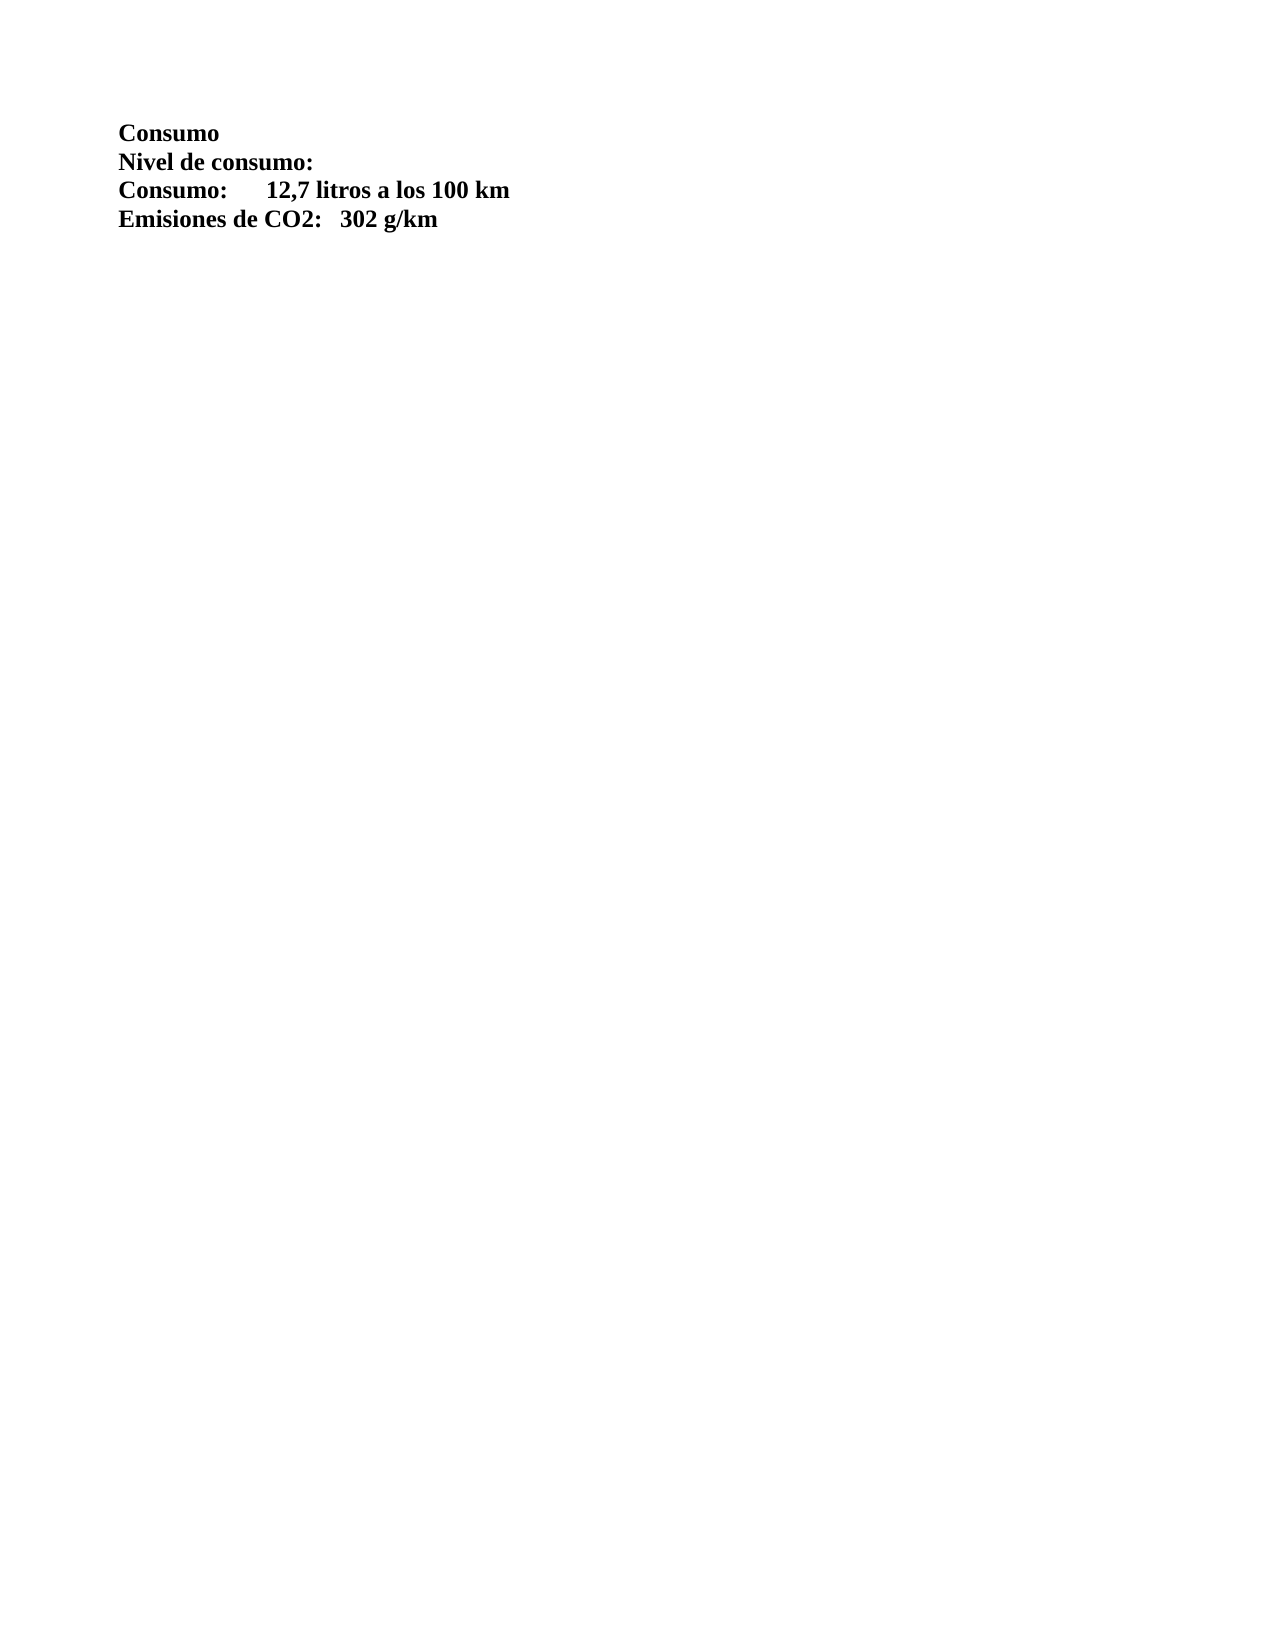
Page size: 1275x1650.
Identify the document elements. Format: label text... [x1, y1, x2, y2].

text Nivel de consumo: [118, 147, 1157, 176]
text Consumo: 12,7 litros a los 100 km [118, 176, 1157, 204]
text Consumo [118, 118, 1157, 147]
text Emisiones de CO2: 302 g/km [118, 204, 1157, 233]
